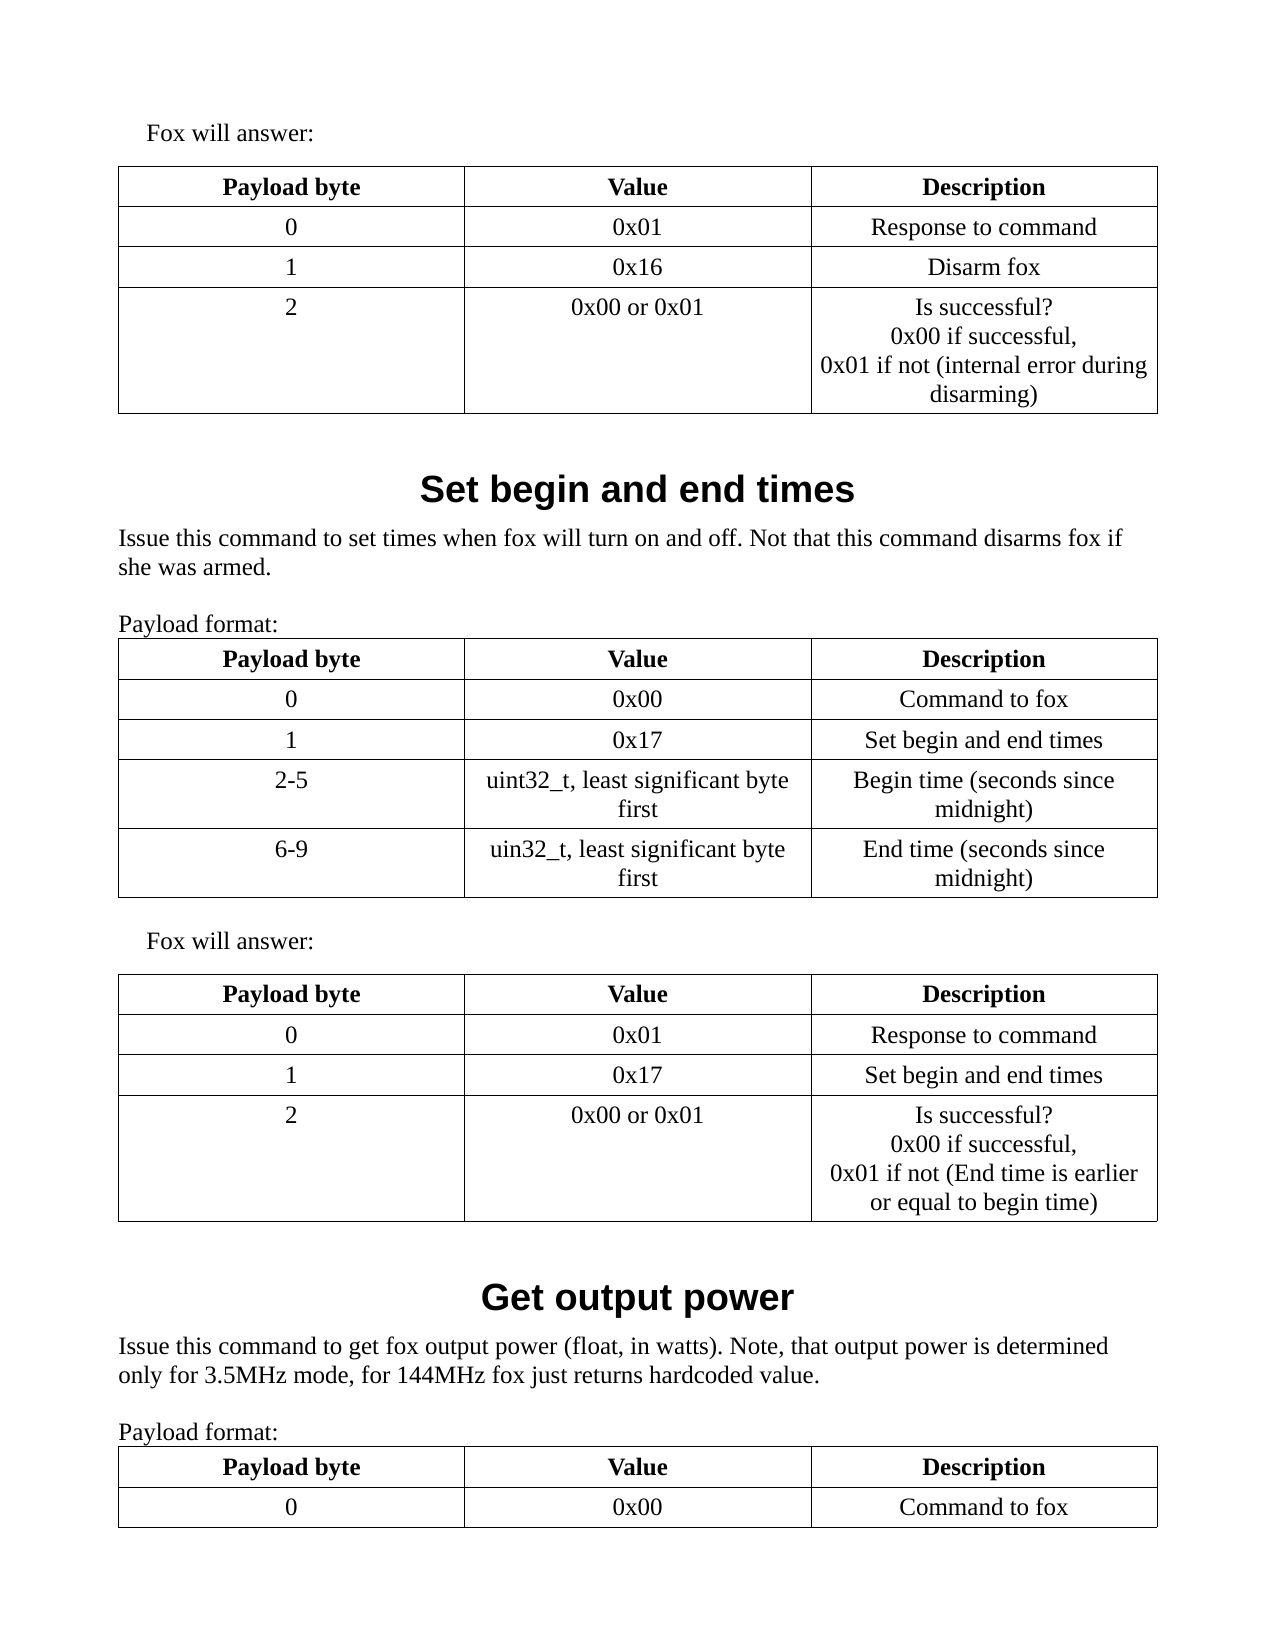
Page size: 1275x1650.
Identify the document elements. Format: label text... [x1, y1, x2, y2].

table_cell 0 [119, 207, 464, 246]
table_cell 1 [119, 720, 464, 759]
table_cell Set begin and end times [812, 1055, 1157, 1095]
table_cell 0x00 [465, 680, 811, 719]
table_cell 0 [119, 680, 464, 719]
text Issue this command to get fox output power (float, in watts). Note, that output power is determined only for 3.5MHz mode, for 144MHz fox just returns hardcoded value. [118, 1331, 1157, 1389]
table_cell Command to fox [812, 680, 1157, 719]
table_header Payload byte [119, 639, 464, 678]
table_header Description [812, 639, 1157, 678]
table_header Value [465, 1447, 811, 1487]
table_cell Command to fox [812, 1488, 1157, 1527]
table_cell uin32_t, least significant byte first [465, 829, 811, 897]
table_cell 6-9 [119, 829, 464, 897]
table_cell 0x17 [465, 720, 811, 759]
text Payload format: [118, 1417, 1157, 1446]
table_cell 1 [119, 247, 464, 287]
table_header Description [812, 167, 1157, 206]
subtitle Set begin and end times [118, 467, 1157, 511]
table_header Payload byte [119, 167, 464, 206]
table_header Value [465, 639, 811, 678]
table_cell Response to command [812, 207, 1157, 246]
table_cell 0x01 [465, 207, 811, 246]
table_header Description [812, 975, 1157, 1014]
table_cell Is successful? 0x00 if successful, 0x01 if not (internal error during disarming) [812, 288, 1157, 413]
table_cell 0x17 [465, 1055, 811, 1095]
table_cell 0 [119, 1488, 464, 1527]
table_cell End time (seconds since midnight) [812, 829, 1157, 897]
table_header Payload byte [119, 1447, 464, 1487]
table_cell Is successful? 0x00 if successful, 0x01 if not (End time is earlier or equal to begin time) [812, 1096, 1157, 1221]
table_cell Set begin and end times [812, 720, 1157, 759]
table_cell 0 [119, 1015, 464, 1054]
table_header Payload byte [119, 975, 464, 1014]
text Payload format: [118, 609, 1157, 638]
text Issue this command to set times when fox will turn on and off. Not that this command disarms fox if she was armed. [118, 523, 1157, 581]
table_cell 0x00 or 0x01 [465, 288, 811, 413]
table_cell 2 [119, 288, 464, 413]
text Fox will answer: [118, 118, 1157, 147]
table_cell 0x01 [465, 1015, 811, 1054]
table_header Description [812, 1447, 1157, 1487]
subtitle Get output power [118, 1275, 1157, 1319]
table_cell uint32_t, least significant byte first [465, 760, 811, 828]
table_header Value [465, 975, 811, 1014]
text Fox will answer: [118, 926, 1157, 955]
table_cell 1 [119, 1055, 464, 1095]
table_cell Disarm fox [812, 247, 1157, 287]
table_cell 0x00 or 0x01 [465, 1096, 811, 1221]
table_cell 0x00 [465, 1488, 811, 1527]
table_cell 2-5 [119, 760, 464, 828]
table_cell Response to command [812, 1015, 1157, 1054]
table_cell Begin time (seconds since midnight) [812, 760, 1157, 828]
table_cell 0x16 [465, 247, 811, 287]
table_header Value [465, 167, 811, 206]
table_cell 2 [119, 1096, 464, 1221]
